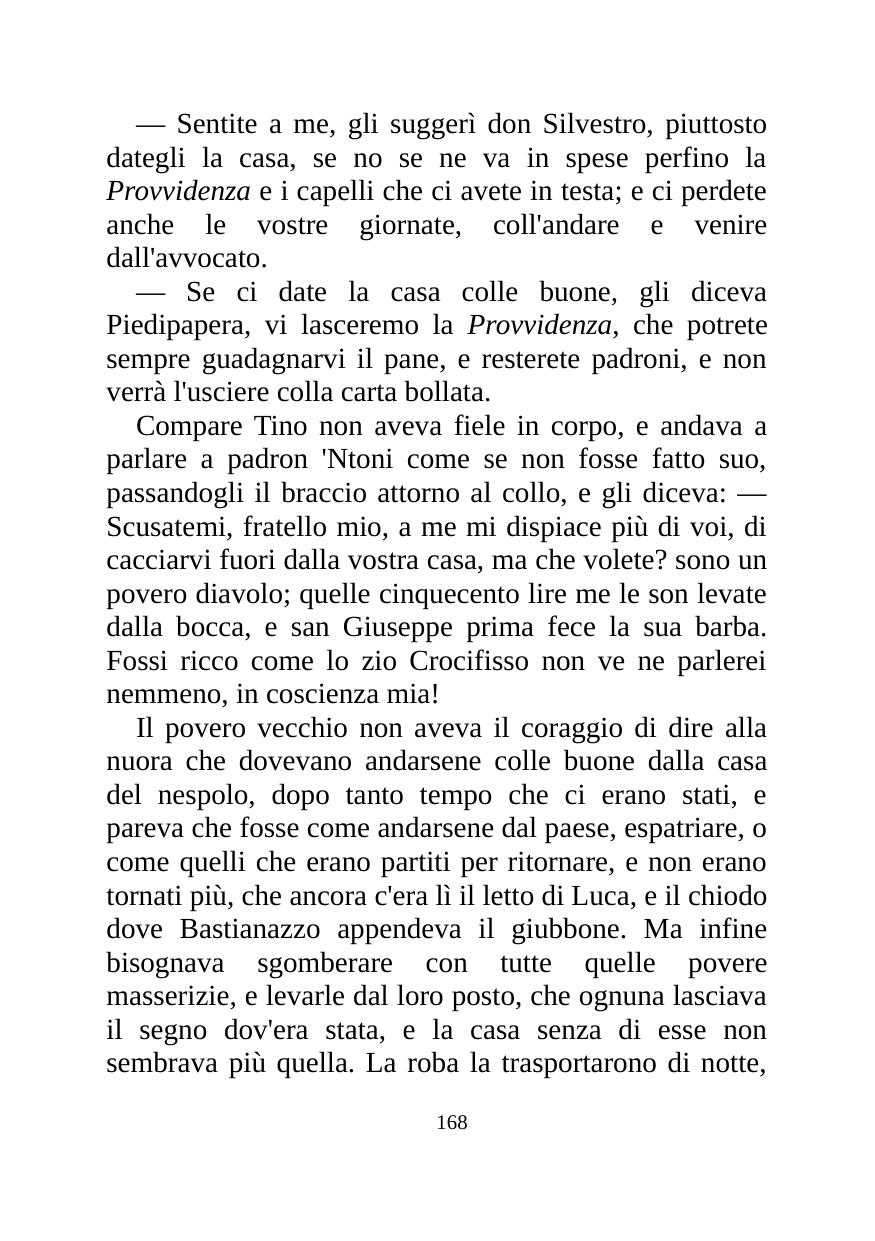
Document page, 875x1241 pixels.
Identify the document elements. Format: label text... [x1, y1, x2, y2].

text Il povero vecchio non aveva il coraggio di dire alla nuora che dovevano andarsene colle buone dalla casa del nespolo, dopo tanto tempo che ci erano stati, e pareva che fosse come andarsene dal paese, espatriare, o come quelli che erano partiti per ritornare, e non erano tornati più, che ancora c'era lì il letto di Luca, e il chiodo dove Bastianazzo appendeva il giubbone. Ma infine bisognava sgomberare con tutte quelle povere masserizie, e levarle dal loro posto, che ognuna lasciava il segno dov'era stata, e la casa senza di esse non sembrava più quella. La roba la trasportarono di notte, [106, 710, 768, 1079]
text — Se ci date la casa colle buone, gli diceva Piedipapera, vi lasceremo la Provvidenza, che potrete sempre guadagnarvi il pane, e resterete padroni, e non verrà l'usciere colla carta bollata. [106, 274, 768, 408]
text Compare Tino non aveva fiele in corpo, e andava a parlare a padron 'Ntoni come se non fosse fatto suo, passandogli il braccio attorno al collo, e gli diceva: — Scusatemi, fratello mio, a me mi dispiace più di voi, di cacciarvi fuori dalla vostra casa, ma che volete? sono un povero diavolo; quelle cinquecento lire me le son levate dalla bocca, e san Giuseppe prima fece la sua barba. Fossi ricco come lo zio Crocifisso non ve ne parlerei nemmeno, in coscienza mia! [106, 408, 768, 710]
text — Sentite a me, gli suggerì don Silvestro, piuttosto dategli la casa, se no se ne va in spese perfino la Provvidenza e i capelli che ci avete in testa; e ci perdete anche le vostre giornate, coll'andare e venire dall'avvocato. [106, 106, 768, 274]
